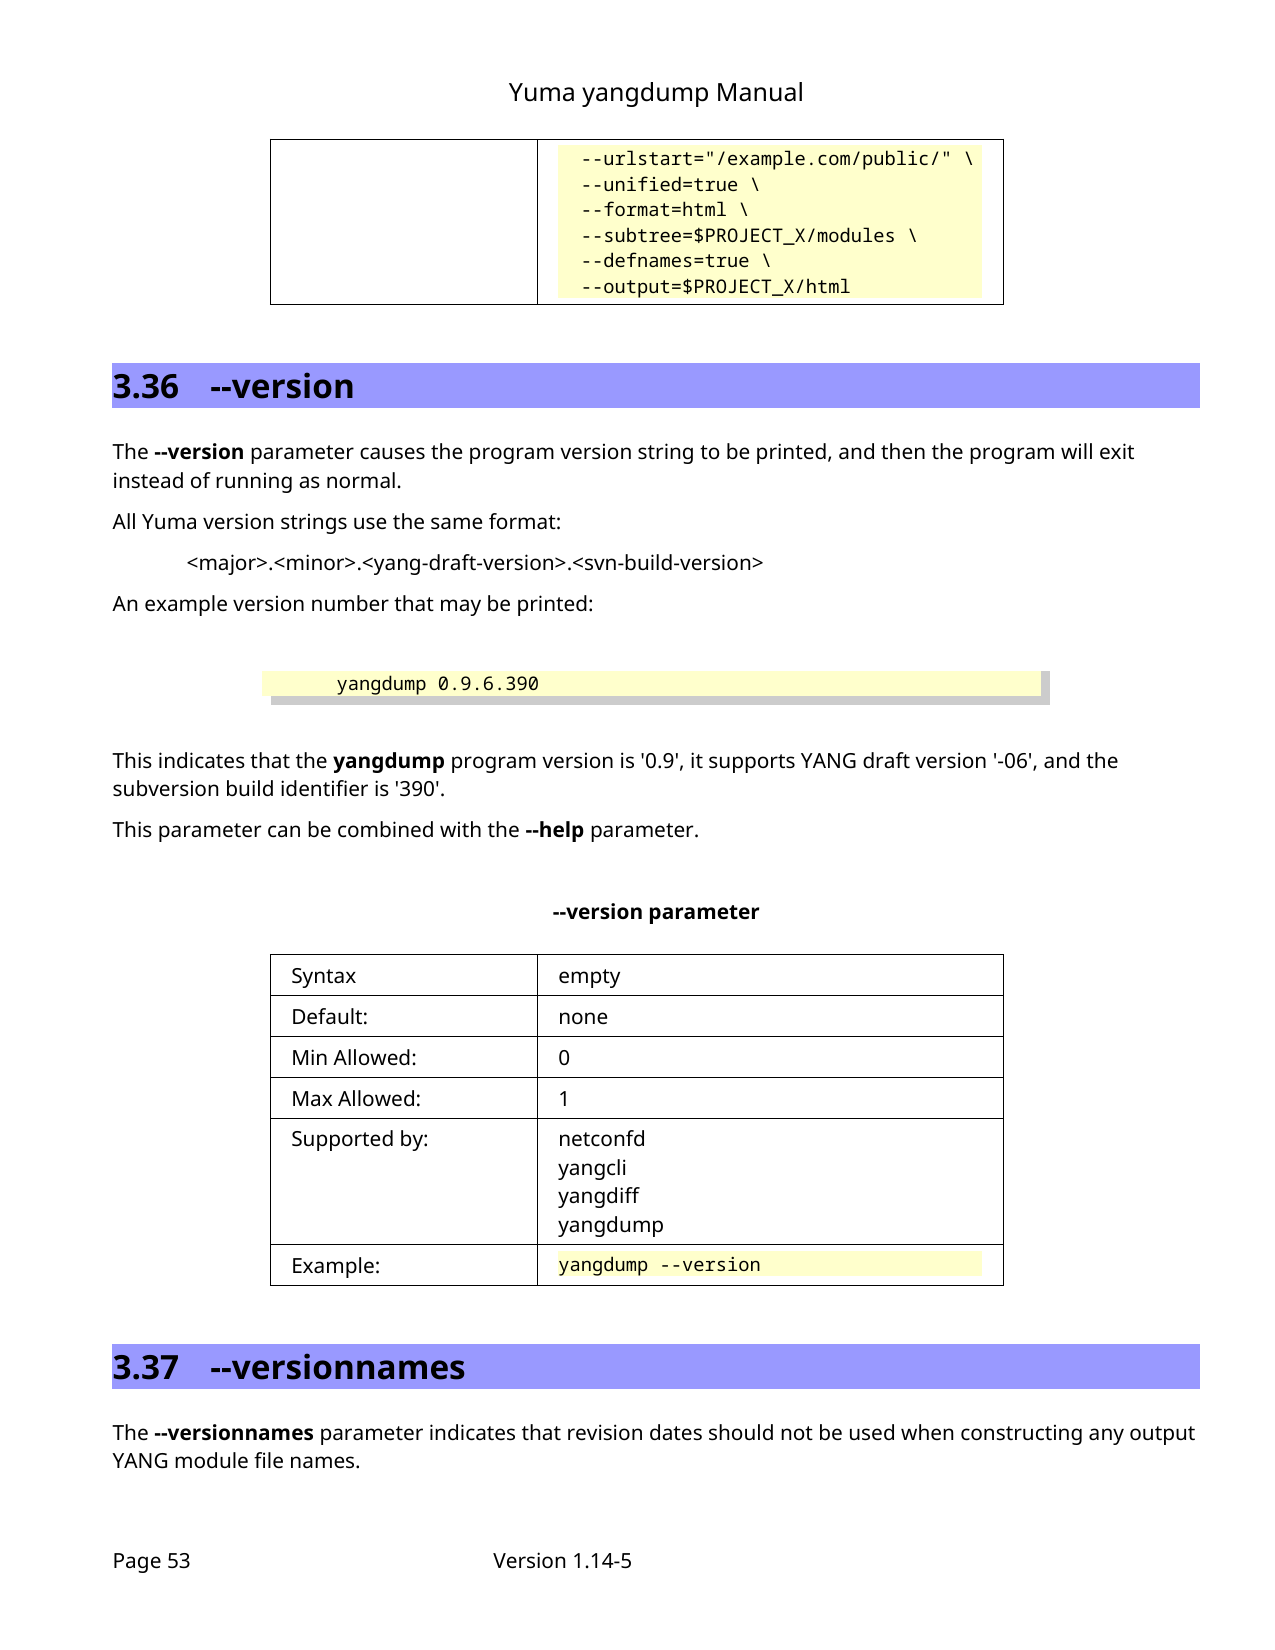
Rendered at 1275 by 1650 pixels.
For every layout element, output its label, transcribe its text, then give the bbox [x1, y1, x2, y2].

text The --version parameter causes the program version string to be printed, and then the program will exit instead of running as normal. [112, 437, 1200, 494]
table_cell 0 [538, 1037, 1003, 1077]
text <major>.<minor>.<yang-draft-version>.<svn-build-version> [112, 548, 1200, 576]
table_cell Max Allowed: [271, 1078, 537, 1118]
table_cell Supported by: [271, 1119, 537, 1244]
text All Yuma version strings use the same format: [112, 507, 1200, 535]
text This indicates that the yangdump program version is '0.9', it supports YANG draft version '-06', and the subversion build identifier is '390'. [112, 746, 1200, 803]
table_cell Min Allowed: [271, 1037, 537, 1077]
table_cell --urlstart="/example.com/public/" \ --unified=true \ --format=html \ --subtree=$PROJECT_X/modules \ --defnames=true \ --output=$PROJECT_X/html [538, 140, 1003, 304]
table_header Syntax [271, 955, 537, 995]
table_cell netconfd yangcli yangdiff yangdump [538, 1119, 1003, 1244]
text yangdump 0.9.6.390 [262, 671, 1041, 696]
table_cell yangdump --version [538, 1245, 1003, 1285]
table_cell [271, 140, 537, 304]
text The --versionnames parameter indicates that revision dates should not be used when constructing any output YANG module file names. [112, 1418, 1200, 1475]
table_header empty [538, 955, 1003, 995]
subtitle --versionnames [112, 1344, 1200, 1389]
table_cell none [538, 996, 1003, 1036]
text An example version number that may be printed: [112, 589, 1200, 617]
table_cell Example: [271, 1245, 537, 1285]
text This parameter can be combined with the --help parameter. [112, 815, 1200, 844]
subtitle --version parameter [127, 897, 1185, 926]
table_cell Default: [271, 996, 537, 1036]
subtitle --version [112, 363, 1200, 408]
table_cell 1 [538, 1078, 1003, 1118]
